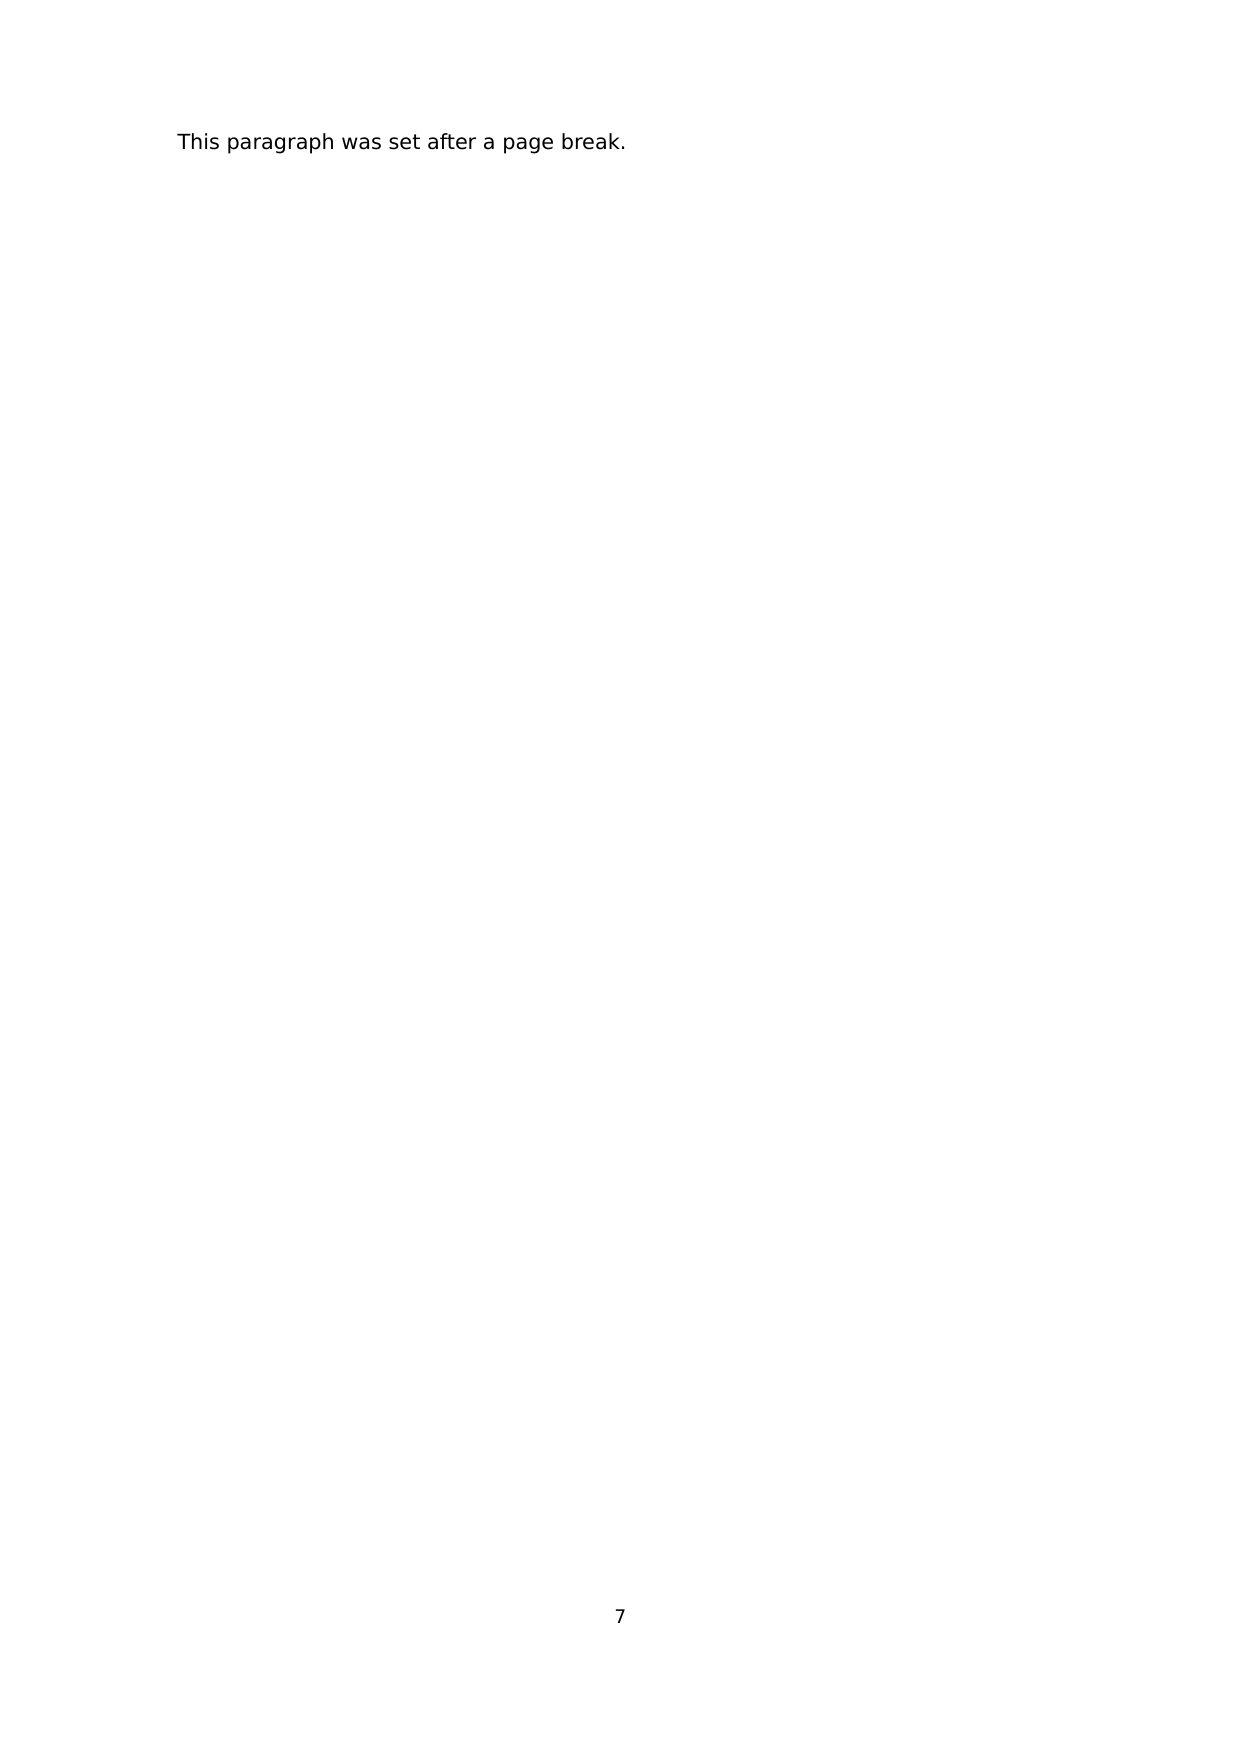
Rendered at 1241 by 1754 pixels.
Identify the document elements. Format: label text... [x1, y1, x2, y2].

text This paragraph was set after a page break. [118, 130, 1122, 154]
